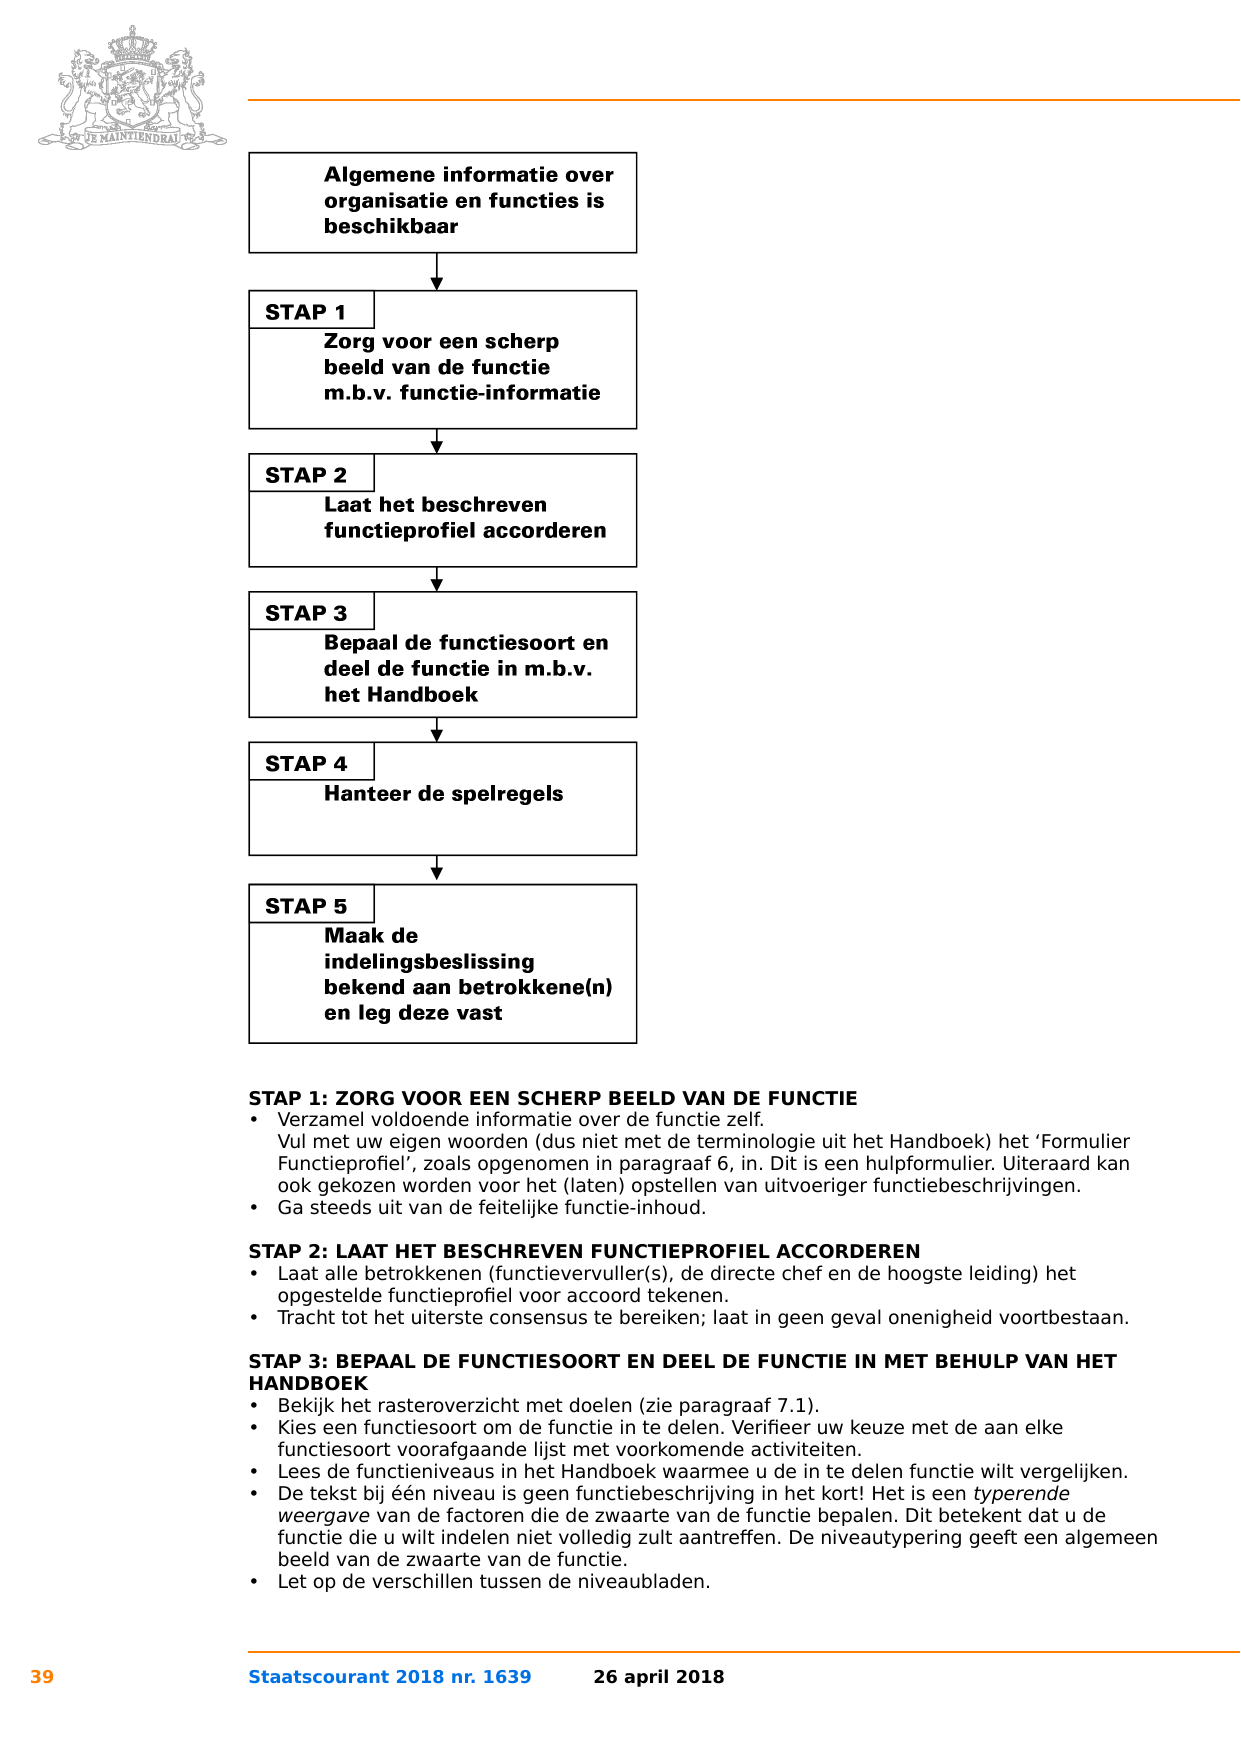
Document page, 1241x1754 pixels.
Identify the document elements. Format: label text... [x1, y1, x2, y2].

subtitle STAP 2: LAAT HET BESCHREVEN FUNCTIEPROFIEL ACCORDEREN [248, 1241, 1163, 1263]
text • Tracht tot het uiterste consensus te bereiken; laat in geen geval onenigheid voortbestaan. [248, 1307, 1163, 1329]
picture [38, 25, 227, 150]
text • Lees de functieniveaus in het Handboek waarmee u de in te delen functie wilt vergelijken. [248, 1461, 1163, 1483]
text • Let op de verschillen tussen de niveaubladen. [248, 1571, 1163, 1593]
text • Ga steeds uit van de feitelijke functie-inhoud. [248, 1197, 1163, 1219]
text • Laat alle betrokkenen (functievervuller(s), de directe chef en de hoogste leiding) het opgestelde functieprofiel voor accoord tekenen. [248, 1263, 1163, 1307]
text • Bekijk het rasteroverzicht met doelen (zie paragraaf 7.1). [248, 1395, 1163, 1417]
subtitle STAP 3: BEPAAL DE FUNCTIESOORT EN DEEL DE FUNCTIE IN MET BEHULP VAN HET HANDBOEK [248, 1351, 1163, 1395]
text • De tekst bij één niveau is geen functiebeschrijving in het kort! Het is een typerende weergave van de factoren die de zwaarte van de functie bepalen. Dit betekent dat u de functie die u wilt indelen niet volledig zult aantreffen. De niveautypering geeft een algemeen beeld van de zwaarte van de functie. [248, 1483, 1163, 1571]
text • Verzamel voldoende informatie over de functie zelf. [248, 1109, 1163, 1131]
text • Kies een functiesoort om de functie in te delen. Verifieer uw keuze met de aan elke functiesoort voorafgaande lijst met voorkomende activiteiten. [248, 1417, 1163, 1461]
text Vul met uw eigen woorden (dus niet met de terminologie uit het Handboek) het ‘Formulier Functieprofiel’, zoals opgenomen in paragraaf 6, in. Dit is een hulpformulier. Uiteraard kan ook gekozen worden voor het (laten) opstellen van uitvoeriger functiebeschrijvingen. [277, 1131, 1163, 1197]
subtitle STAP 1: ZORG VOOR EEN SCHERP BEELD VAN DE FUNCTIE [248, 1087, 1163, 1109]
picture [248, 151, 638, 1044]
